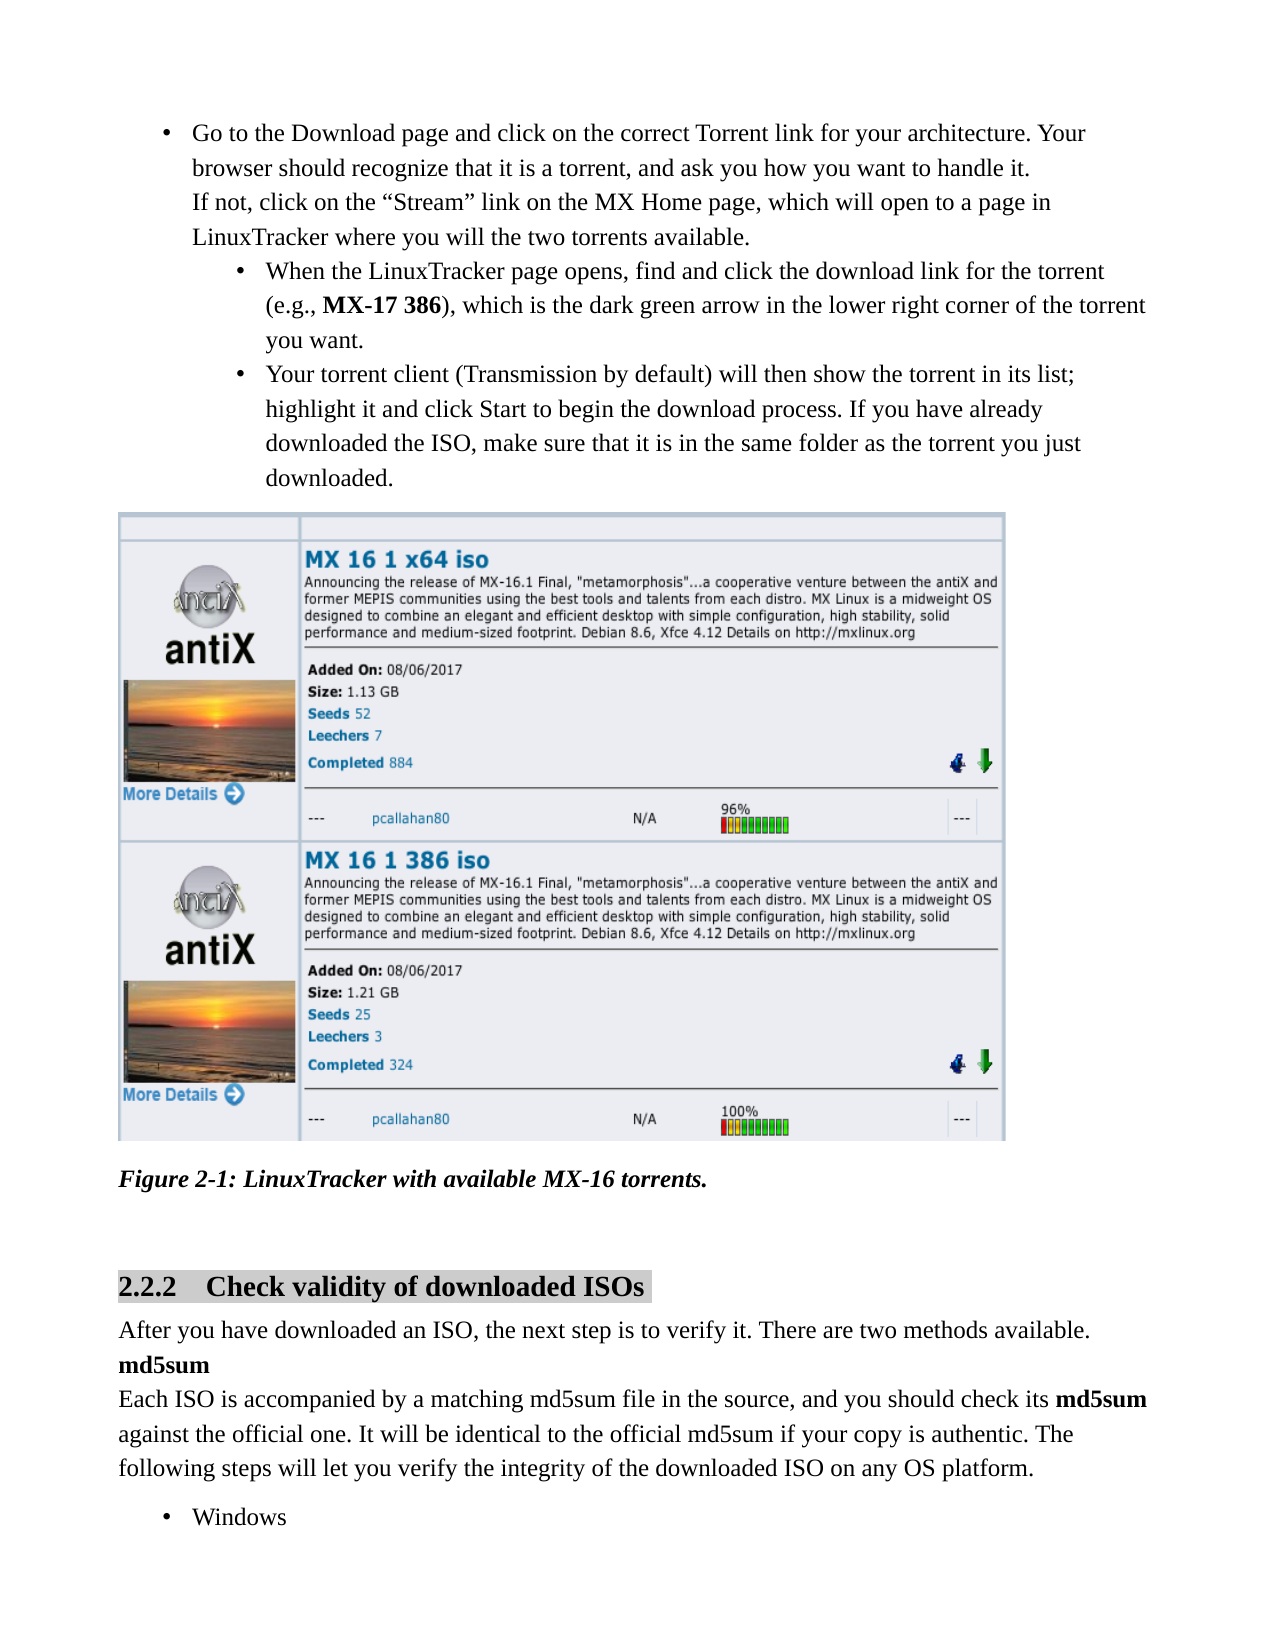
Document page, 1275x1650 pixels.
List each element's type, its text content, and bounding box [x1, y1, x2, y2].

list Go to the Download page and click on the correct Torrent link for your architecture. Your browser should recognize that it is a torrent, and ask you how you want to handle it. [162, 118, 1157, 181]
text After you have downloaded an ISO, the next step is to verify it. There are two methods available. [118, 1316, 1157, 1344]
text Each ISO is accompanied by a matching md5sum file in the source, and you should check its md5sum against the official one. It will be identical to the official md5sum if your copy is authentic. The following steps will let you verify the integrity of the downloaded ISO on any OS platform. [118, 1384, 1157, 1482]
text Figure 2-1: LinuxTracker with available MX-16 torrents. [118, 1164, 1157, 1193]
subtitle 2.2.2 Check validity of downloaded ISOs [118, 1269, 1157, 1303]
text md5sum [118, 1350, 1157, 1379]
list When the LinuxTracker page opens, find and click the download link for the torrent (e.g., MX-17 386), which is the dark green arrow in the lower right corner of the torrent you want. [236, 256, 1157, 354]
picture [118, 512, 1006, 1141]
list If not, click on the “Stream” link on the MX Home page, which will open to a page in LinuxTracker where you will the two torrents available. [162, 187, 1157, 250]
list Your torrent client (Transmission by default) will then show the torrent in its list; highlight it and click Start to begin the download process. If you have already downloaded the ISO, make sure that it is in the same folder as the torrent you just downloaded. [236, 359, 1157, 492]
list Windows [162, 1502, 1157, 1531]
